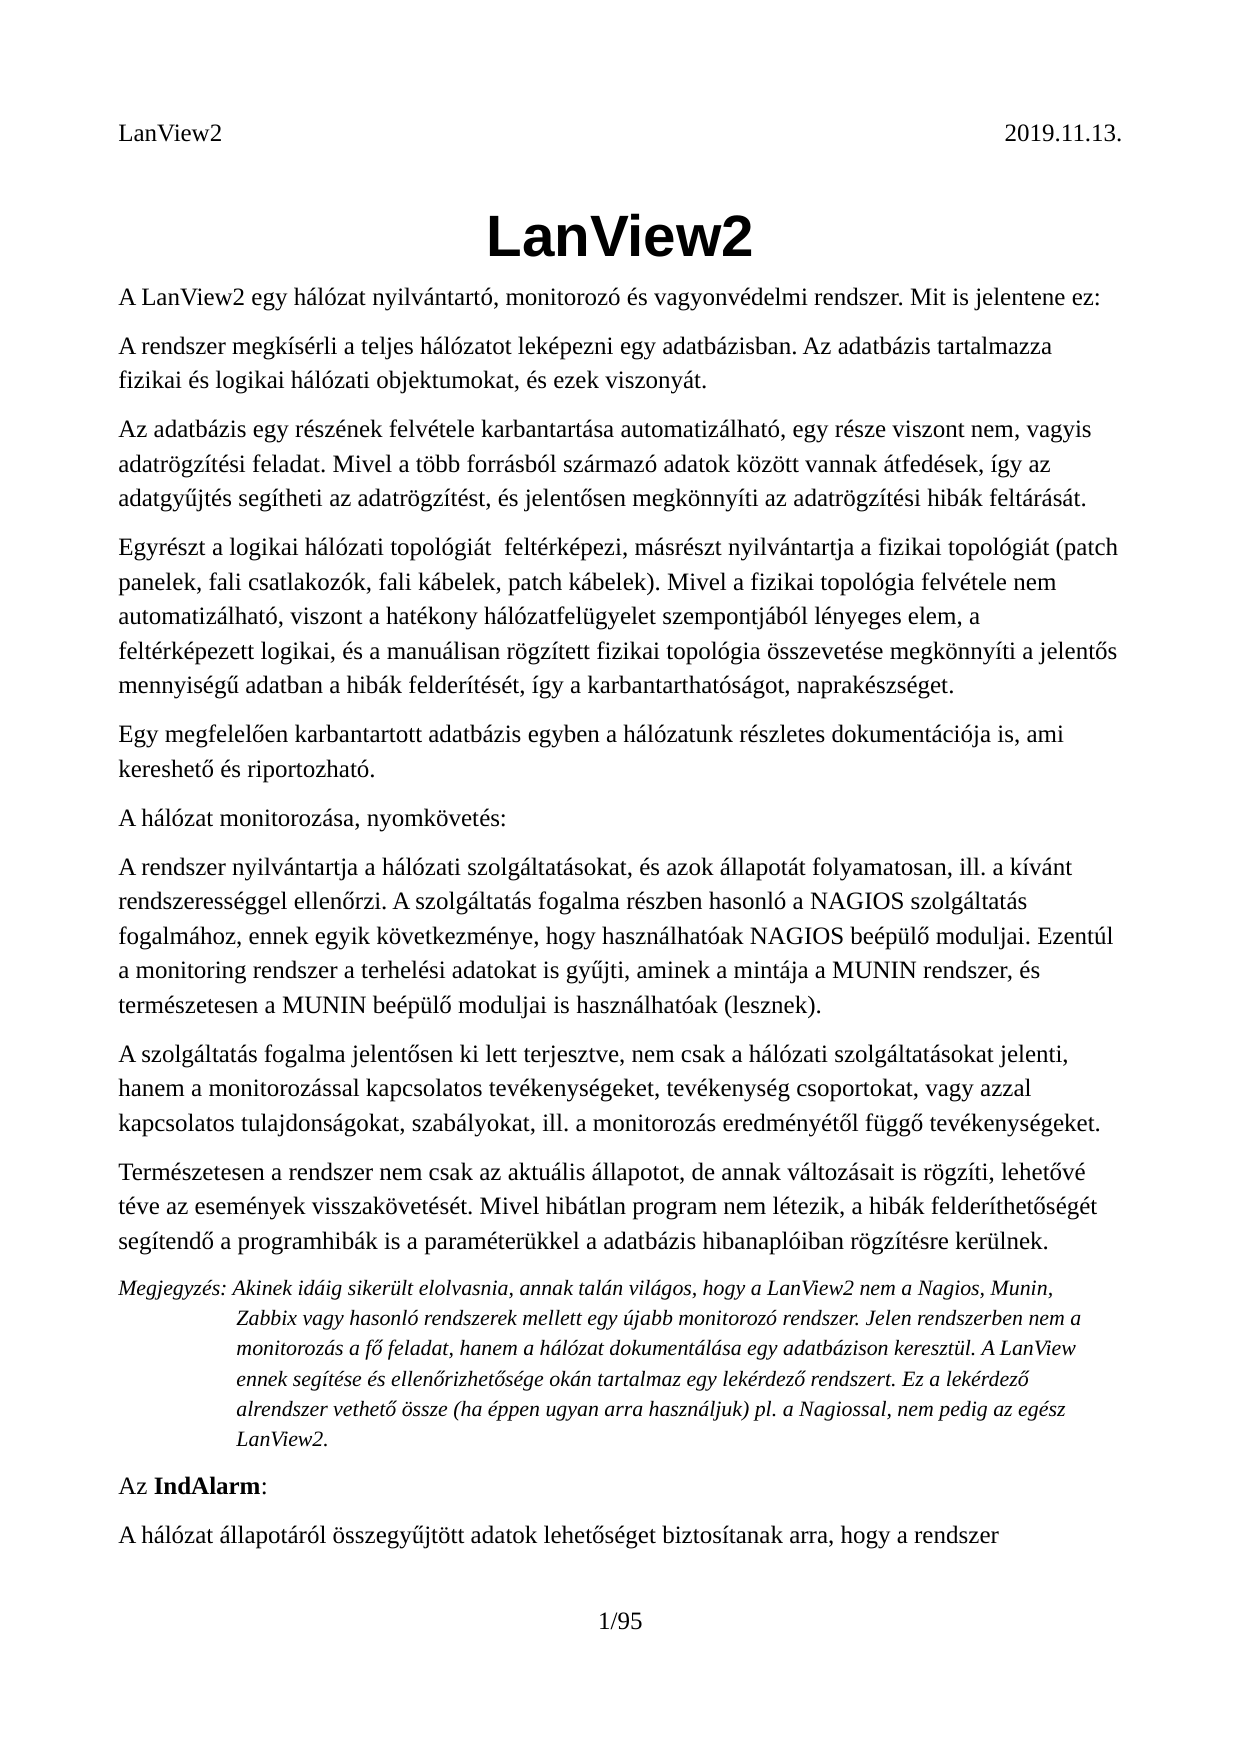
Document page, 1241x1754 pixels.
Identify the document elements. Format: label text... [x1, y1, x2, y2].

text Természetesen a rendszer nem csak az aktuális állapotot, de annak változásait is rögzíti, lehetővé téve az események visszakövetését. Mivel hibátlan program nem létezik, a hibák felderíthetőségét segítendő a programhibák is a paraméterükkel a adatbázis hibanaplóiban rögzítésre kerülnek. [118, 1157, 1122, 1254]
title LanView2 [118, 202, 1122, 269]
text A LanView2 egy hálózat nyilvántartó, monitorozó és vagyonvédelmi rendszer. Mit is jelentene ez: [118, 282, 1122, 310]
text A hálózat állapotáról összegyűjtött adatok lehetőséget biztosítanak arra, hogy a rendszer [118, 1520, 1122, 1548]
text Az adatbázis egy részének felvétele karbantartása automatizálható, egy része viszont nem, vagyis adatrögzítési feladat. Mivel a több forrásból származó adatok között vannak átfedések, így az adatgyűjtés segítheti az adatrögzítést, és jelentősen megkönnyíti az adatrögzítési hibák feltárását. [118, 414, 1122, 512]
text Megjegyzés: Akinek idáig sikerült elolvasnia, annak talán világos, hogy a LanView2 nem a Nagios, Munin, Zabbix vagy hasonló rendszerek mellett egy újabb monitorozó rendszer. Jelen rendszerben nem a monitorozás a fő feladat, hanem a hálózat dokumentálása egy adatbázison keresztül. A LanView ennek segítése és ellenőrizhetősége okán tartalmaz egy lekérdező rendszert. Ez a lekérdező alrendszer vethető össze (ha éppen ugyan arra használjuk) pl. a Nagiossal, nem pedig az egész LanView2. [118, 1275, 1122, 1451]
text Az IndAlarm: [118, 1471, 1122, 1499]
text Egyrészt a logikai hálózati topológiát feltérképezi, másrészt nyilvántartja a fizikai topológiát (patch panelek, fali csatlakozók, fali kábelek, patch kábelek). Mivel a fizikai topológia felvétele nem automatizálható, viszont a hatékony hálózatfelügyelet szempontjából lényeges elem, a feltérképezett logikai, és a manuálisan rögzített fizikai topológia összevetése megkönnyíti a jelentős mennyiségű adatban a hibák felderítését, így a karbantarthatóságot, naprakészséget. [118, 532, 1122, 699]
text A szolgáltatás fogalma jelentősen ki lett terjesztve, nem csak a hálózati szolgáltatásokat jelenti, hanem a monitorozással kapcsolatos tevékenységeket, tevékenység csoportokat, vagy azzal kapcsolatos tulajdonságokat, szabályokat, ill. a monitorozás eredményétől függő tevékenységeket. [118, 1039, 1122, 1137]
text A rendszer megkísérli a teljes hálózatot leképezni egy adatbázisban. Az adatbázis tartalmazza fizikai és logikai hálózati objektumokat, és ezek viszonyát. [118, 331, 1122, 394]
text Egy megfelelően karbantartott adatbázis egyben a hálózatunk részletes dokumentációja is, ami kereshető és riportozható. [118, 719, 1122, 782]
text A rendszer nyilvántartja a hálózati szolgáltatásokat, és azok állapotát folyamatosan, ill. a kívánt rendszerességgel ellenőrzi. A szolgáltatás fogalma részben hasonló a NAGIOS szolgáltatás fogalmához, ennek egyik következménye, hogy használhatóak NAGIOS beépülő moduljai. Ezentúl a monitoring rendszer a terhelési adatokat is gyűjti, aminek a mintája a MUNIN rendszer, és természetesen a MUNIN beépülő moduljai is használhatóak (lesznek). [118, 852, 1122, 1018]
text A hálózat monitorozása, nyomkövetés: [118, 803, 1122, 832]
